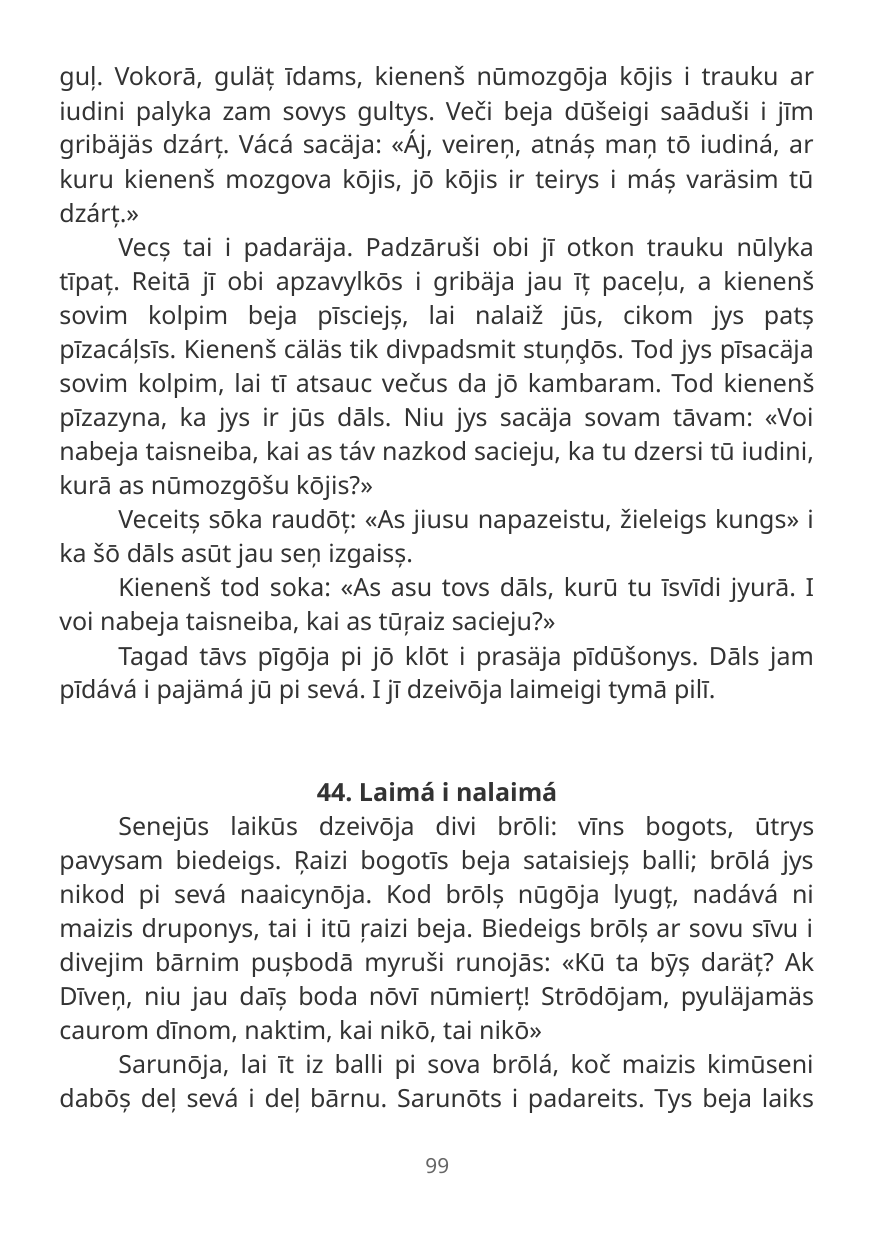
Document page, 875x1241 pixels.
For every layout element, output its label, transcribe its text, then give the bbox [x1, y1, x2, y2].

text 44. Laimá i nalaimá [59, 774, 815, 808]
text guļ. Vokorā, guläț īdams, kienenš nūmozgōja kōjis i trauku ar iudini palyka zam sovys gultys. Veči beja dūšeigi saāduši i jīm gribäjäs dzárț. Vácá sacäja: «Áj, veireņ, atnáș maņ tō iudiná, ar kuru kienenš mozgova kōjis, jō kōjis ir teirys i máș varäsim tū dzárț.» [59, 59, 815, 229]
text Senejūs laikūs dzeivōja divi brōli: vīns bogots, ūtrys pavysam biedeigs. Ŗaizi bogotīs beja sataisiejș balli; brōlá jys nikod pi sevá naaicynōja. Kod brōlș nūgōja lyugț, nadává ni maizis druponys, tai i itū ŗaizi beja. Biedeigs brōlș ar sovu sīvu i divejim bārnim pușbodā myruši runojās: «Kū ta bȳș daräț? Ak Dīveņ, niu jau daīș boda nōvī nūmierț! Strōdōjam, pyuläjamäs caurom dīnom, naktim, kai nikō, tai nikō» [59, 808, 815, 1047]
text Veceitș sōka raudōț: «As jiusu napazeistu, žieleigs kungs» i ka šō dāls asūt jau seņ izgaisș. [59, 502, 815, 570]
text Vecș tai i padaräja. Padzāruši obi jī otkon trauku nūlyka tīpaț. Reitā jī obi apzavylkōs i gribäja jau īț paceļu, a kienenš sovim kolpim beja pīsciejș, lai nalaiž jūs, cikom jys patș pīzacáļsīs. Kienenš cäläs tik divpadsmit stuņḑōs. Tod jys pīsacäja sovim kolpim, lai tī atsauc večus da jō kambaram. Tod kienenš pīzazyna, ka jys ir jūs dāls. Niu jys sacäja sovam tāvam: «Voi nabeja taisneiba, kai as táv nazkod sacieju, ka tu dzersi tū iudini, kurā as nūmozgōšu kōjis?» [59, 229, 815, 502]
text Kienenš tod soka: «As asu tovs dāls, kurū tu īsvīdi jyurā. I voi nabeja taisneiba, kai as tūŗaiz sacieju?» [59, 570, 815, 638]
text Tagad tāvs pīgōja pi jō klōt i prasäja pīdūšonys. Dāls jam pīdává i pajämá jū pi sevá. I jī dzeivōja laimeigi tymā pilī. [59, 638, 815, 706]
text Sarunōja, lai īt iz balli pi sova brōlá, koč maizis kimūseni dabōș deļ sevá i deļ bārnu. Sarunōts i padareits. Tys beja laiks [59, 1047, 815, 1115]
